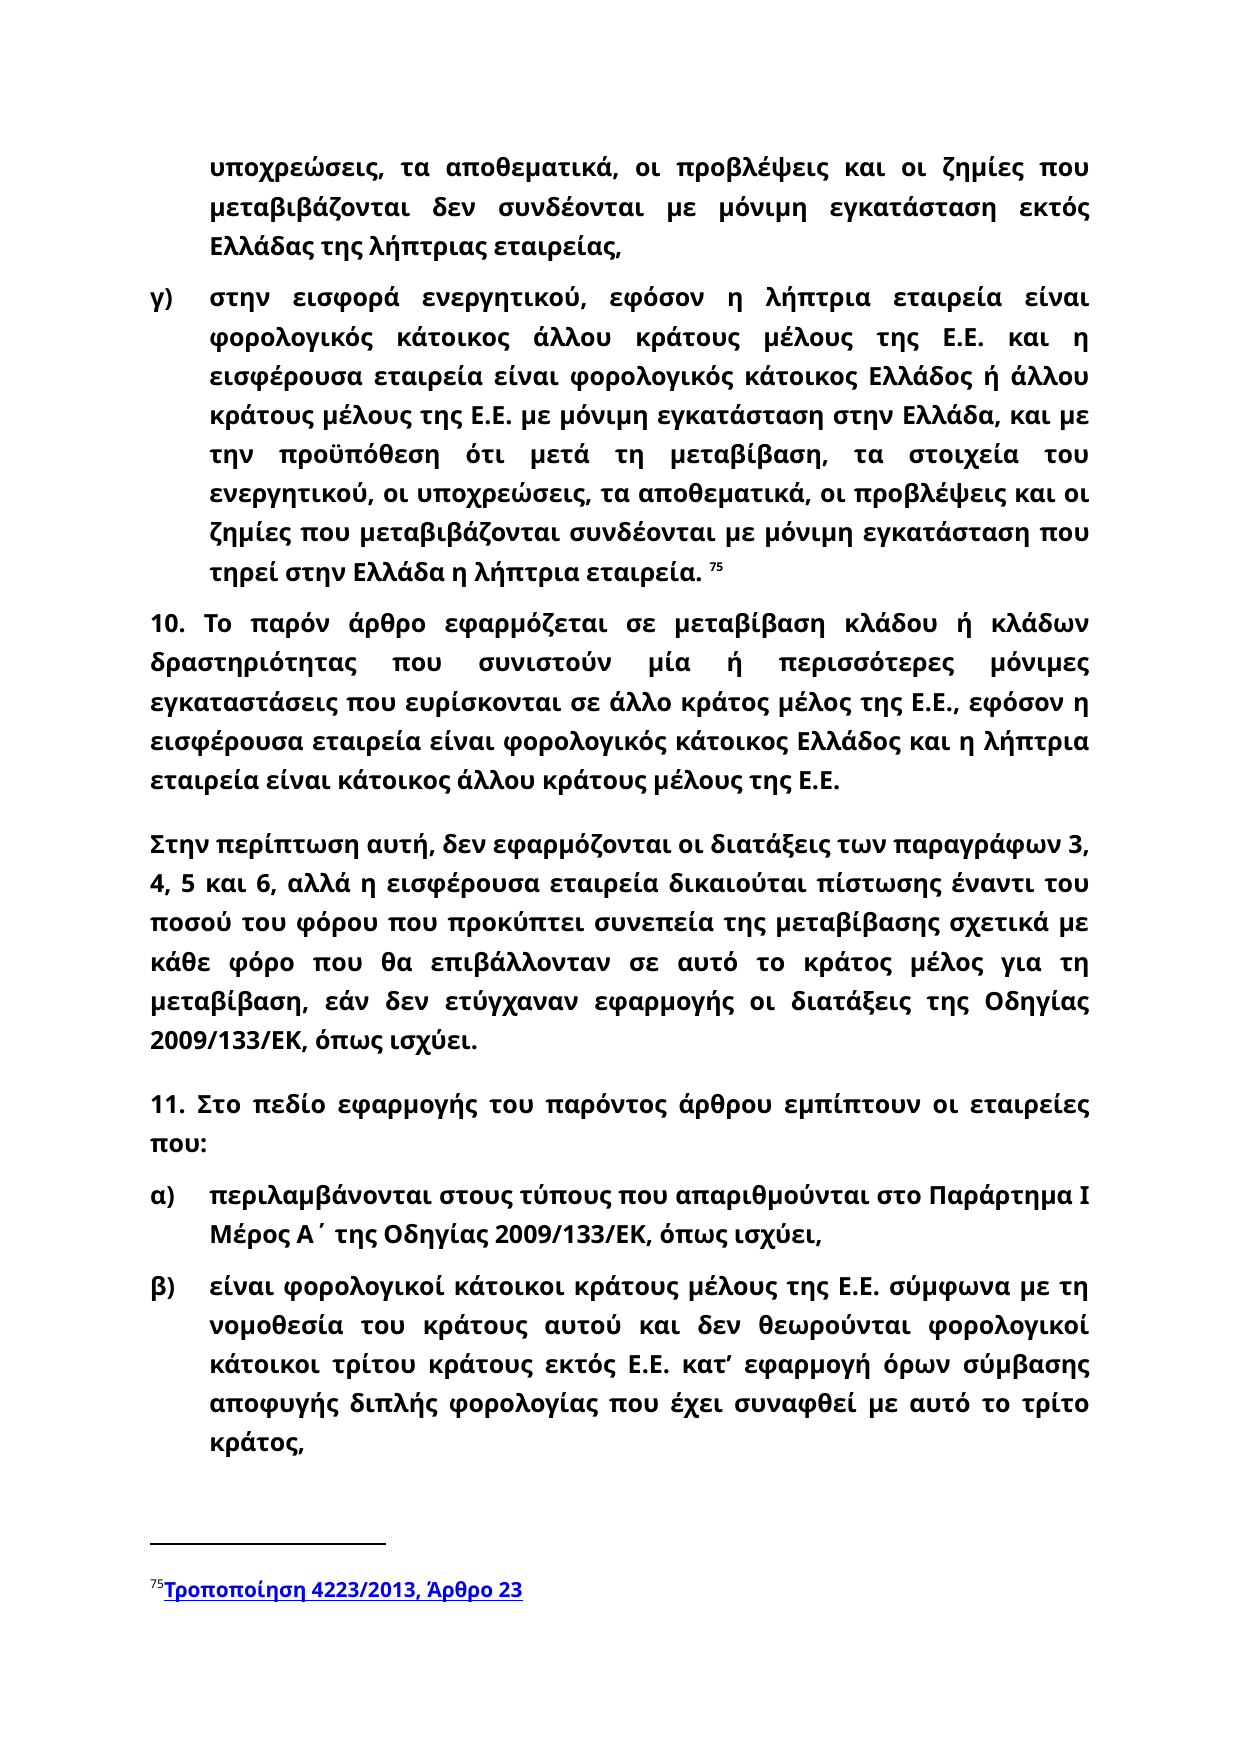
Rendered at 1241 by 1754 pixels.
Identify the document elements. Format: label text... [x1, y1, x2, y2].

text 10. Το παρόν άρθρο εφαρμόζεται σε μεταβίβαση κλάδου ή κλάδων δραστηριότητας που συνιστούν μία ή περισσότερες μόνιμες εγκαταστάσεις που ευρίσκονται σε άλλο κράτος μέλος της Ε.Ε., εφόσον η εισφέρουσα εταιρεία είναι φορολογικός κάτοικος Ελλάδος και η λήπτρια εταιρεία είναι κάτοικος άλλου κράτους μέλους της Ε.Ε. [150, 606, 1090, 797]
text 11. Στο πεδίο εφαρμογής του παρόντος άρθρου εμπίπτουν οι εταιρείες που: [150, 1087, 1090, 1160]
list γ) στην εισφορά ενεργητικού, εφόσον η λήπτρια εταιρεία είναι φορολογικός κάτοικος άλλου κράτους μέλους της Ε.Ε. και η εισφέρουσα εταιρεία είναι φορολογικός κάτοικος Ελλάδος ή άλλου κράτους μέλους της Ε.Ε. με μόνιμη εγκατάσταση στην Ελλάδα, και με την προϋπόθεση ότι μετά τη μεταβίβαση, τα στοιχεία του ενεργητικού, οι υποχρεώσεις, τα αποθεματικά, οι προβλέψεις και οι ζημίες που μεταβιβάζονται συνδέονται με μόνιμη εγκατάσταση που τηρεί στην Ελλάδα η λήπτρια εταιρεία. [150, 280, 1090, 588]
text Τροποποίηση 4223/2013, Άρθρο 23 [150, 1576, 1090, 1604]
text Στην περίπτωση αυτή, δεν εφαρμόζονται οι διατάξεις των παραγράφων 3, 4, 5 και 6, αλλά η εισφέρουσα εταιρεία δικαιούται πίστωσης έναντι του ποσού του φόρου που προκύπτει συνεπεία της μεταβίβασης σχετικά με κάθε φόρο που θα επιβάλλονταν σε αυτό το κράτος μέλος για τη μεταβίβαση, εάν δεν ετύγχαναν εφαρμογής οι διατάξεις της Οδηγίας 2009/133/ΕΚ, όπως ισχύει. [150, 827, 1090, 1057]
list β) είναι φορολογικοί κάτοικοι κράτους μέλους της Ε.Ε. σύμφωνα με τη νομοθεσία του κράτους αυτού και δεν θεωρούνται φορολογικοί κάτοικοι τρίτου κράτους εκτός Ε.Ε. κατ’ εφαρμογή όρων σύμβασης αποφυγής διπλής φορολογίας που έχει συναφθεί με αυτό το τρίτο κράτος, [150, 1268, 1090, 1459]
list υποχρεώσεις, τα αποθεματικά, οι προβλέψεις και οι ζημίες που μεταβιβάζονται δεν συνδέονται με μόνιμη εγκατάσταση εκτός Ελλάδας της λήπτριας εταιρείας, [150, 150, 1090, 262]
list α) περιλαμβάνονται στους τύπους που απαριθμούνται στο Παράρτημα Ι Μέρος Α΄ της Οδηγίας 2009/133/ΕΚ, όπως ισχύει, [150, 1177, 1090, 1251]
